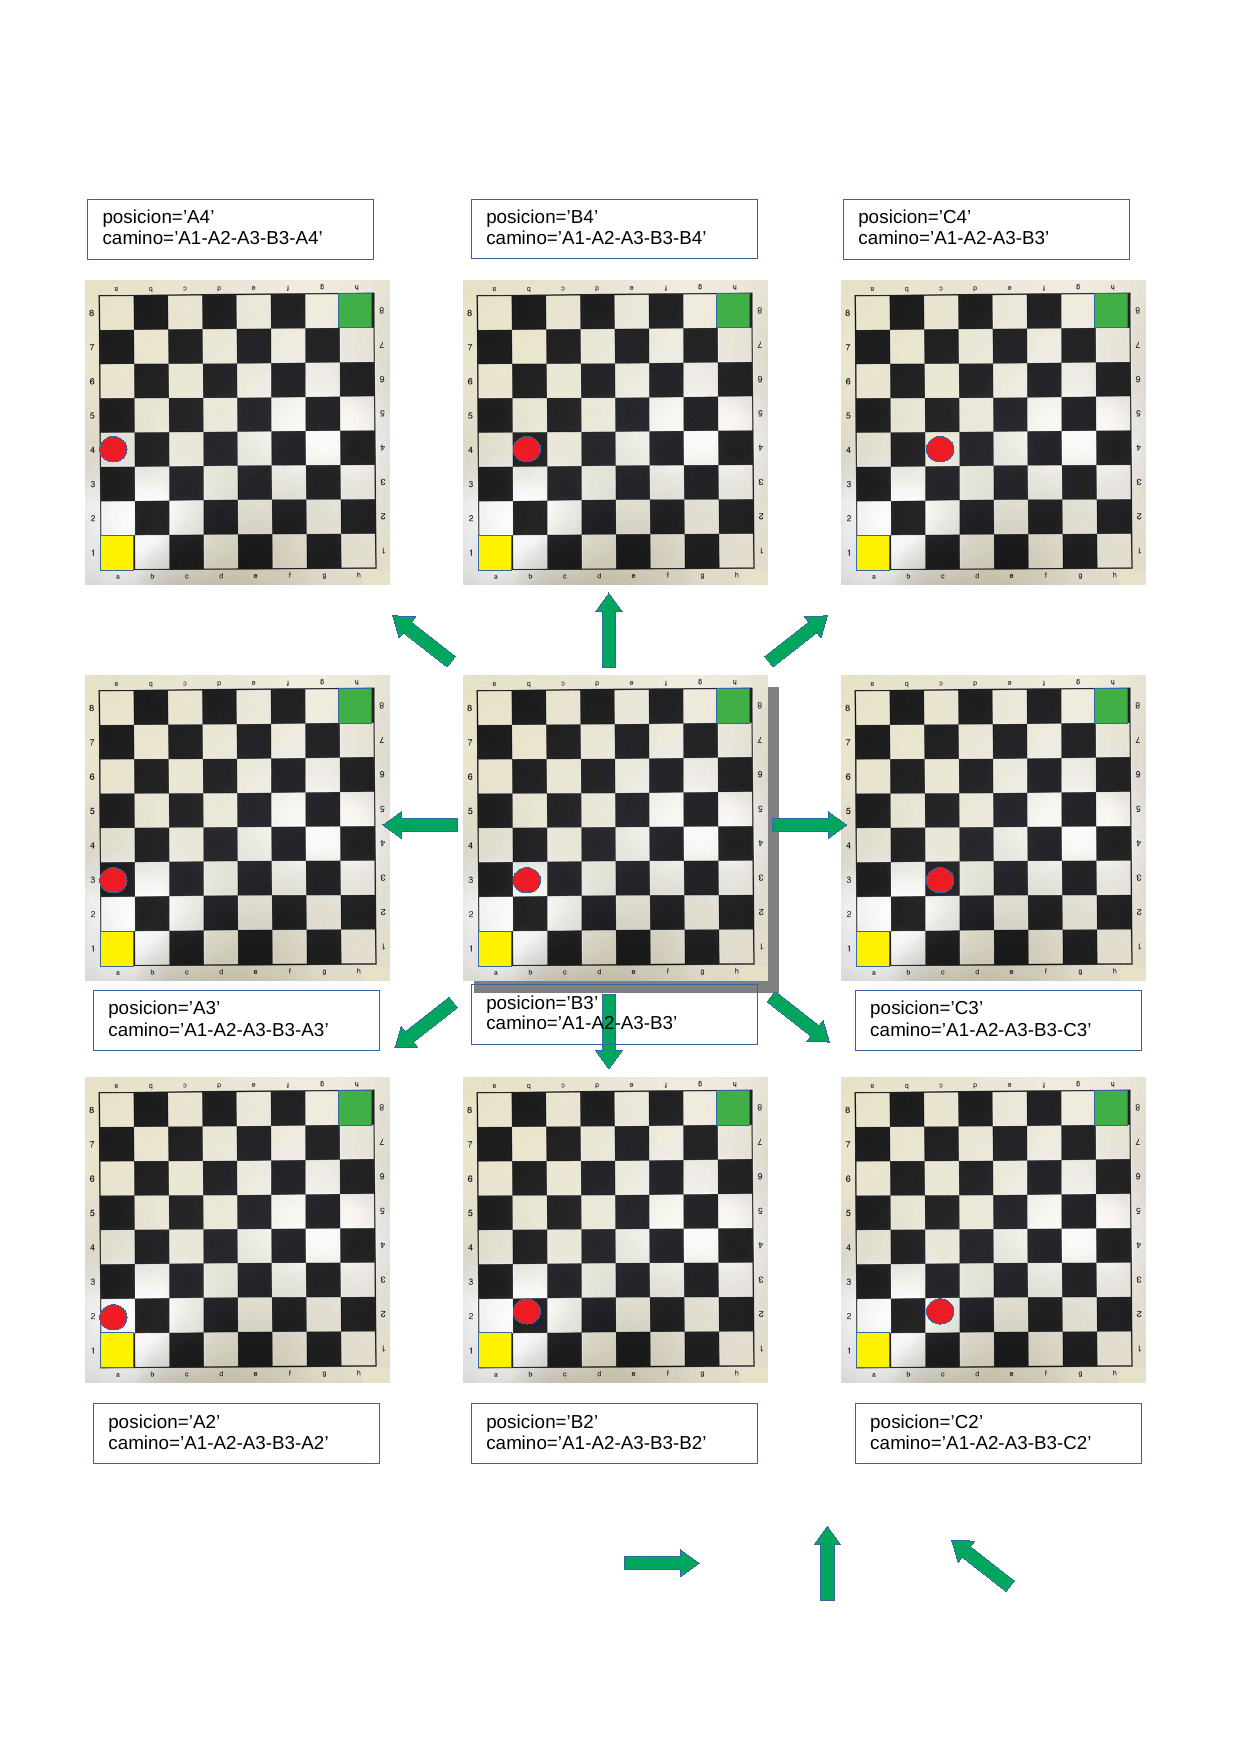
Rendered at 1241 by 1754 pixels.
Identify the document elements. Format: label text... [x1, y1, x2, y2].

text_box posicion=’B3’ camino=’A1-A2-A3-B3’ [471, 984, 758, 1045]
text_box [100, 535, 134, 571]
text_box [392, 615, 456, 667]
text_box [1094, 1090, 1128, 1126]
picture [85, 675, 390, 981]
text_box [394, 997, 458, 1048]
text_box [1094, 688, 1128, 724]
text_box [513, 867, 541, 893]
text_box posicion=’A4’ camino=’A1-A2-A3-B3-A4’ [87, 199, 374, 260]
text_box [478, 931, 512, 967]
text_box [99, 867, 128, 893]
text_box [624, 1549, 700, 1577]
text_box posicion=’A3’ camino=’A1-A2-A3-B3-A3’ [93, 990, 380, 1051]
picture [841, 1077, 1146, 1383]
text_box posicion=’B4’ camino=’A1-A2-A3-B3-B4’ [471, 199, 758, 259]
text_box [716, 1090, 750, 1126]
text_box [595, 592, 623, 668]
text_box [716, 688, 750, 724]
text_box [513, 436, 541, 462]
text_box posicion=’B2’ camino=’A1-A2-A3-B3-B2’ [471, 1403, 758, 1464]
text_box [99, 1304, 128, 1330]
text_box [926, 1298, 954, 1325]
text_box [513, 1298, 541, 1325]
text_box [772, 811, 847, 839]
text_box [1094, 293, 1128, 328]
text_box [100, 931, 134, 967]
text_box [856, 1332, 890, 1368]
picture [463, 280, 768, 585]
text_box [926, 436, 954, 462]
text_box [926, 867, 954, 893]
text_box [100, 1332, 134, 1368]
text_box [767, 991, 830, 1043]
picture [463, 1077, 768, 1383]
text_box [595, 1045, 623, 1069]
text_box [814, 1526, 841, 1601]
text_box [716, 293, 750, 328]
text_box posicion=’C3’ camino=’A1-A2-A3-B3-C3’ [855, 990, 1142, 1051]
picture [85, 280, 390, 585]
text_box [99, 436, 128, 462]
text_box [478, 1332, 512, 1368]
text_box [338, 1090, 372, 1126]
picture [85, 1077, 390, 1383]
text_box [951, 1540, 1015, 1592]
text_box [478, 535, 512, 571]
text_box [856, 535, 890, 571]
text_box [382, 811, 458, 839]
picture [841, 675, 1146, 981]
text_box posicion=’C2’ camino=’A1-A2-A3-B3-C2’ [855, 1403, 1142, 1464]
text_box [856, 931, 890, 967]
text_box [764, 615, 828, 667]
text_box [338, 688, 372, 724]
text_box posicion=’A2’ camino=’A1-A2-A3-B3-A2’ [93, 1403, 380, 1464]
text_box posicion=’C4’ camino=’A1-A2-A3-B3’ [843, 199, 1130, 260]
text_box [338, 293, 372, 328]
picture [463, 675, 768, 981]
picture [841, 280, 1146, 585]
